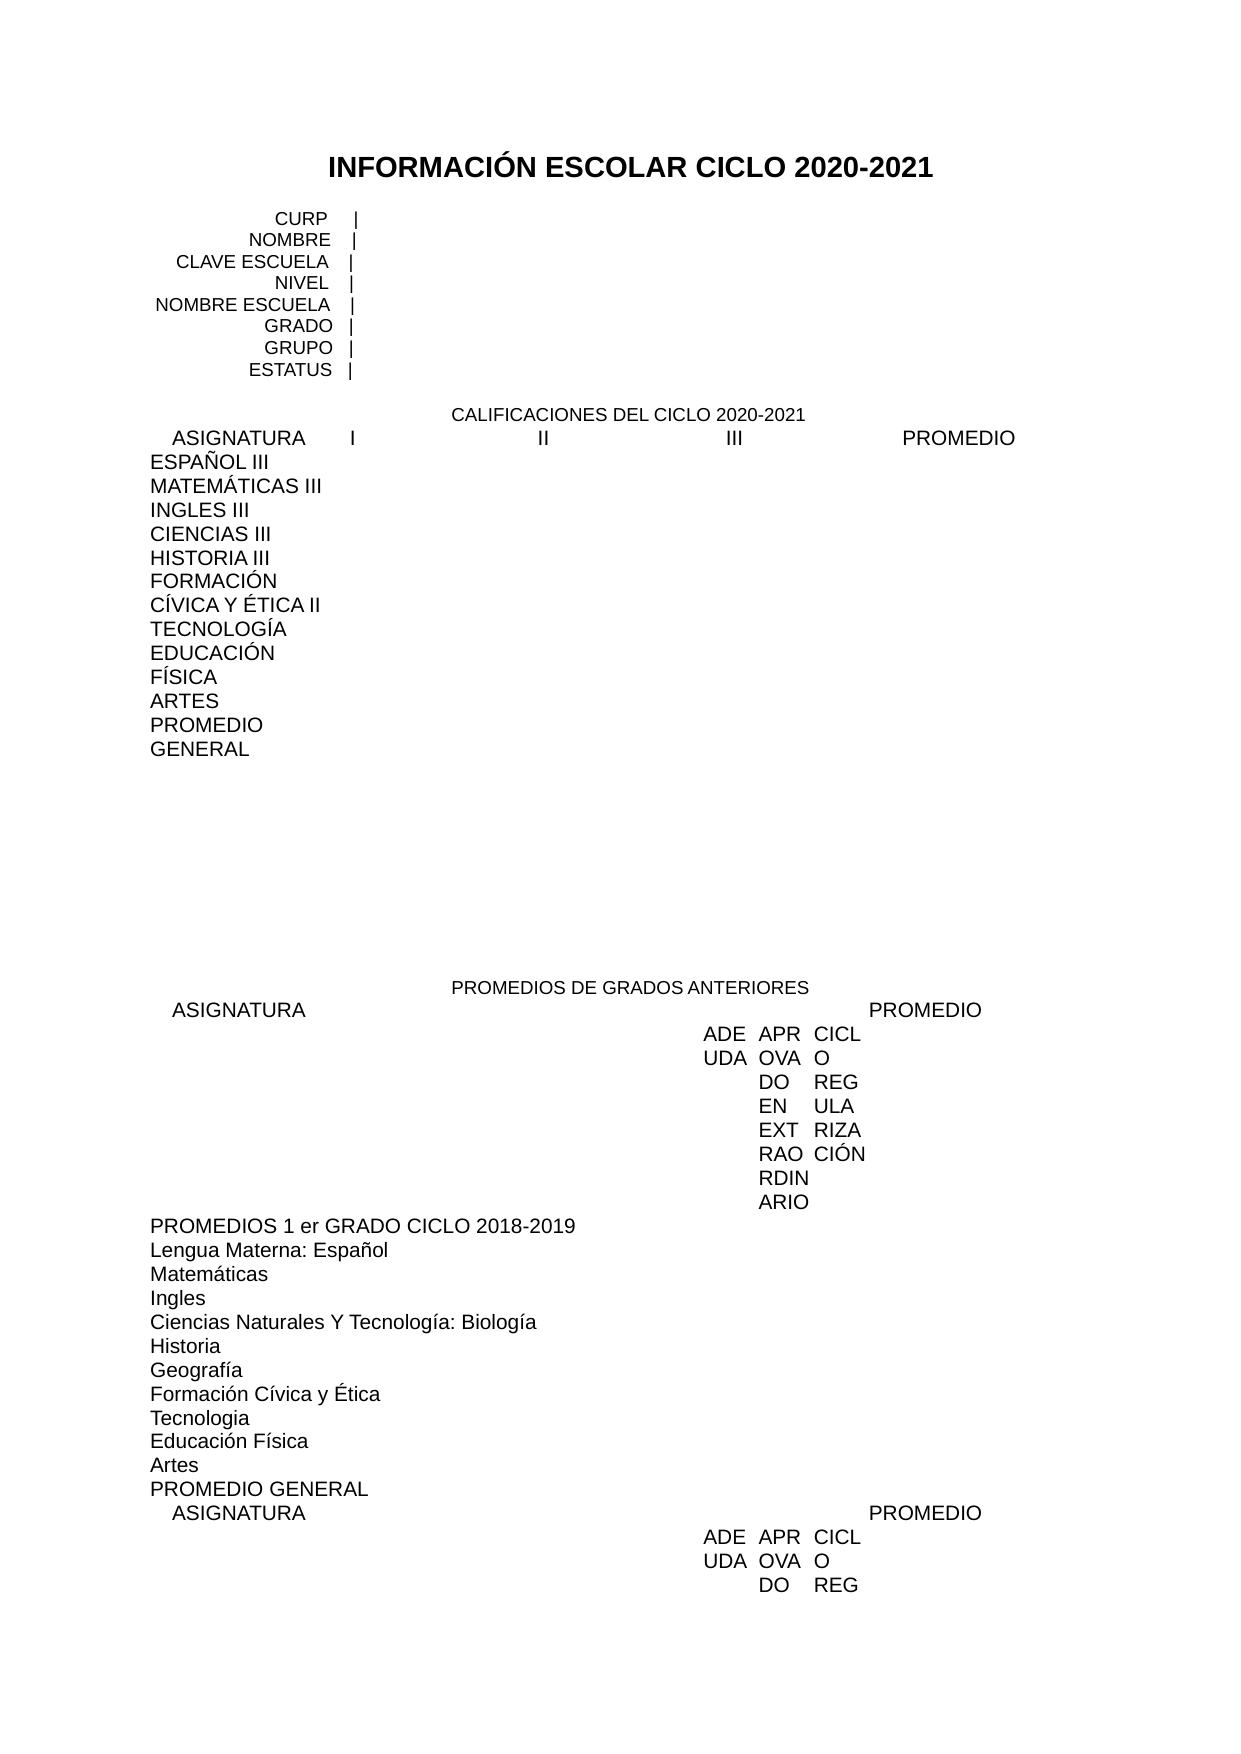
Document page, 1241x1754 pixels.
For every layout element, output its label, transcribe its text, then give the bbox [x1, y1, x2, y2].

table_cell [338, 713, 526, 761]
table_header CICLO REGULARIZACIÓN [814, 998, 869, 1214]
table_cell [902, 689, 1090, 713]
table_cell [703, 1381, 758, 1405]
table_cell [338, 617, 526, 641]
table_cell [526, 498, 714, 521]
table_cell APROVADO [758, 1501, 813, 1597]
table_cell [758, 1381, 813, 1405]
table_header ADEUDA [703, 998, 758, 1214]
table_cell [869, 1405, 1090, 1429]
table_cell [703, 1334, 758, 1357]
table_cell [703, 1477, 758, 1501]
table_cell PROMEDIO GENERAL [150, 713, 338, 761]
table_cell ESPAÑOL III [150, 450, 338, 473]
table_cell [338, 641, 526, 689]
text CALIFICACIONES DEL CICLO 2020-2021 [150, 404, 1090, 426]
table_cell [814, 1453, 869, 1477]
table_cell [703, 1405, 758, 1429]
table_cell [758, 1405, 813, 1429]
table_cell [902, 498, 1090, 521]
table_cell [714, 498, 902, 521]
table_cell Ingles [150, 1286, 703, 1309]
table_cell CIENCIAS III [150, 521, 338, 545]
table_cell Ciencias Naturales Y Tecnología: Biología [150, 1310, 703, 1333]
table_cell [902, 474, 1090, 497]
table_cell [703, 1358, 758, 1381]
table_cell [869, 1238, 1090, 1262]
table_cell [869, 1334, 1090, 1357]
table_cell [714, 689, 902, 713]
table_cell [338, 545, 526, 569]
table_cell Geografía [150, 1358, 703, 1381]
table_cell [814, 1310, 869, 1333]
table_cell TECNOLOGÍA [150, 617, 338, 641]
table_cell [902, 450, 1090, 473]
table_cell [869, 1358, 1090, 1381]
text GRADO | [150, 315, 1090, 337]
table_cell [814, 1429, 869, 1453]
table_cell [714, 569, 902, 617]
table_cell [714, 521, 902, 545]
table_cell CICLO REG [814, 1501, 869, 1597]
table_cell [714, 545, 902, 569]
table_cell [703, 1286, 758, 1309]
table_cell [338, 521, 526, 545]
table_cell [758, 1262, 813, 1286]
table_header ASIGNATURA [150, 426, 338, 449]
text CLAVE ESCUELA | [150, 251, 1090, 272]
table_cell Tecnologia [150, 1405, 703, 1429]
table_cell PROMEDIO GENERAL [150, 1477, 703, 1501]
table_cell INGLES III [150, 498, 338, 521]
table_header I [338, 426, 526, 449]
table_cell Matemáticas [150, 1262, 703, 1286]
table_header PROMEDIO [902, 426, 1090, 449]
table_cell [814, 1334, 869, 1357]
table_cell [758, 1358, 813, 1381]
table_cell [714, 474, 902, 497]
table_cell [338, 689, 526, 713]
table_cell Artes [150, 1453, 703, 1477]
text NOMBRE | [150, 229, 1090, 251]
table_cell [526, 641, 714, 689]
table_cell MATEMÁTICAS III [150, 474, 338, 497]
table_cell PROMEDIO [869, 1501, 1090, 1597]
table_cell [714, 617, 902, 641]
table_cell FORMACIÓN CÍVICA Y ÉTICA II [150, 569, 338, 617]
table_cell [814, 1262, 869, 1286]
table_header ASIGNATURA [150, 998, 703, 1214]
text INFORMACIÓN ESCOLAR CICLO 2020-2021 [150, 150, 1090, 183]
table_cell [814, 1358, 869, 1381]
text NOMBRE ESCUELA | [150, 294, 1090, 315]
table_cell [703, 1262, 758, 1286]
table_cell [526, 521, 714, 545]
table_cell [814, 1405, 869, 1429]
table_cell [758, 1286, 813, 1309]
text CURP | [150, 207, 1090, 229]
table_cell Formación Cívica y Ética [150, 1381, 703, 1405]
table_cell [703, 1429, 758, 1453]
table_cell [902, 521, 1090, 545]
table_cell [703, 1238, 758, 1262]
table_cell [902, 569, 1090, 617]
table_cell [703, 1453, 758, 1477]
text GRUPO | [150, 337, 1090, 358]
text ESTATUS | [150, 358, 1090, 380]
table_cell PROMEDIOS 1 er GRADO CICLO 2018-2019 [150, 1214, 703, 1238]
table_cell [758, 1334, 813, 1357]
table_cell [869, 1429, 1090, 1453]
table_cell ASIGNATURA [150, 1501, 703, 1597]
table_cell [814, 1238, 869, 1262]
table_cell [758, 1453, 813, 1477]
table_cell [758, 1238, 813, 1262]
table_cell [902, 545, 1090, 569]
table_header PROMEDIO [869, 998, 1090, 1214]
table_cell EDUCACIÓN FÍSICA [150, 641, 338, 689]
table_cell [814, 1286, 869, 1309]
table_cell [758, 1429, 813, 1453]
table_header III [714, 426, 902, 449]
table_header APROVADO EN EXTRAORDINARIO [758, 998, 813, 1214]
table_cell Historia [150, 1334, 703, 1357]
table_cell [338, 474, 526, 497]
table_cell ADEUDA [703, 1501, 758, 1597]
text NIVEL | [150, 272, 1090, 294]
table_cell [526, 545, 714, 569]
table_cell ARTES [150, 689, 338, 713]
table_cell [703, 1310, 758, 1333]
table_cell [758, 1310, 813, 1333]
table_cell [338, 498, 526, 521]
text PROMEDIOS DE GRADOS ANTERIORES [150, 977, 1090, 998]
table_cell [869, 1381, 1090, 1405]
table_cell [869, 1453, 1090, 1477]
table_cell [526, 450, 714, 473]
table_cell [338, 450, 526, 473]
table_cell [902, 617, 1090, 641]
table_cell Lengua Materna: Español [150, 1238, 703, 1262]
table_cell [714, 450, 902, 473]
table_cell HISTORIA III [150, 545, 338, 569]
table_cell [526, 569, 714, 617]
table_cell [869, 1262, 1090, 1286]
table_cell [814, 1381, 869, 1405]
table_cell Educación Física [150, 1429, 703, 1453]
table_cell [526, 474, 714, 497]
table_header II [526, 426, 714, 449]
table_cell [869, 1286, 1090, 1309]
table_cell [869, 1310, 1090, 1333]
table_cell [526, 617, 714, 641]
table_cell [526, 689, 714, 713]
table_cell [902, 641, 1090, 689]
table_cell [714, 641, 902, 689]
table_cell [338, 569, 526, 617]
